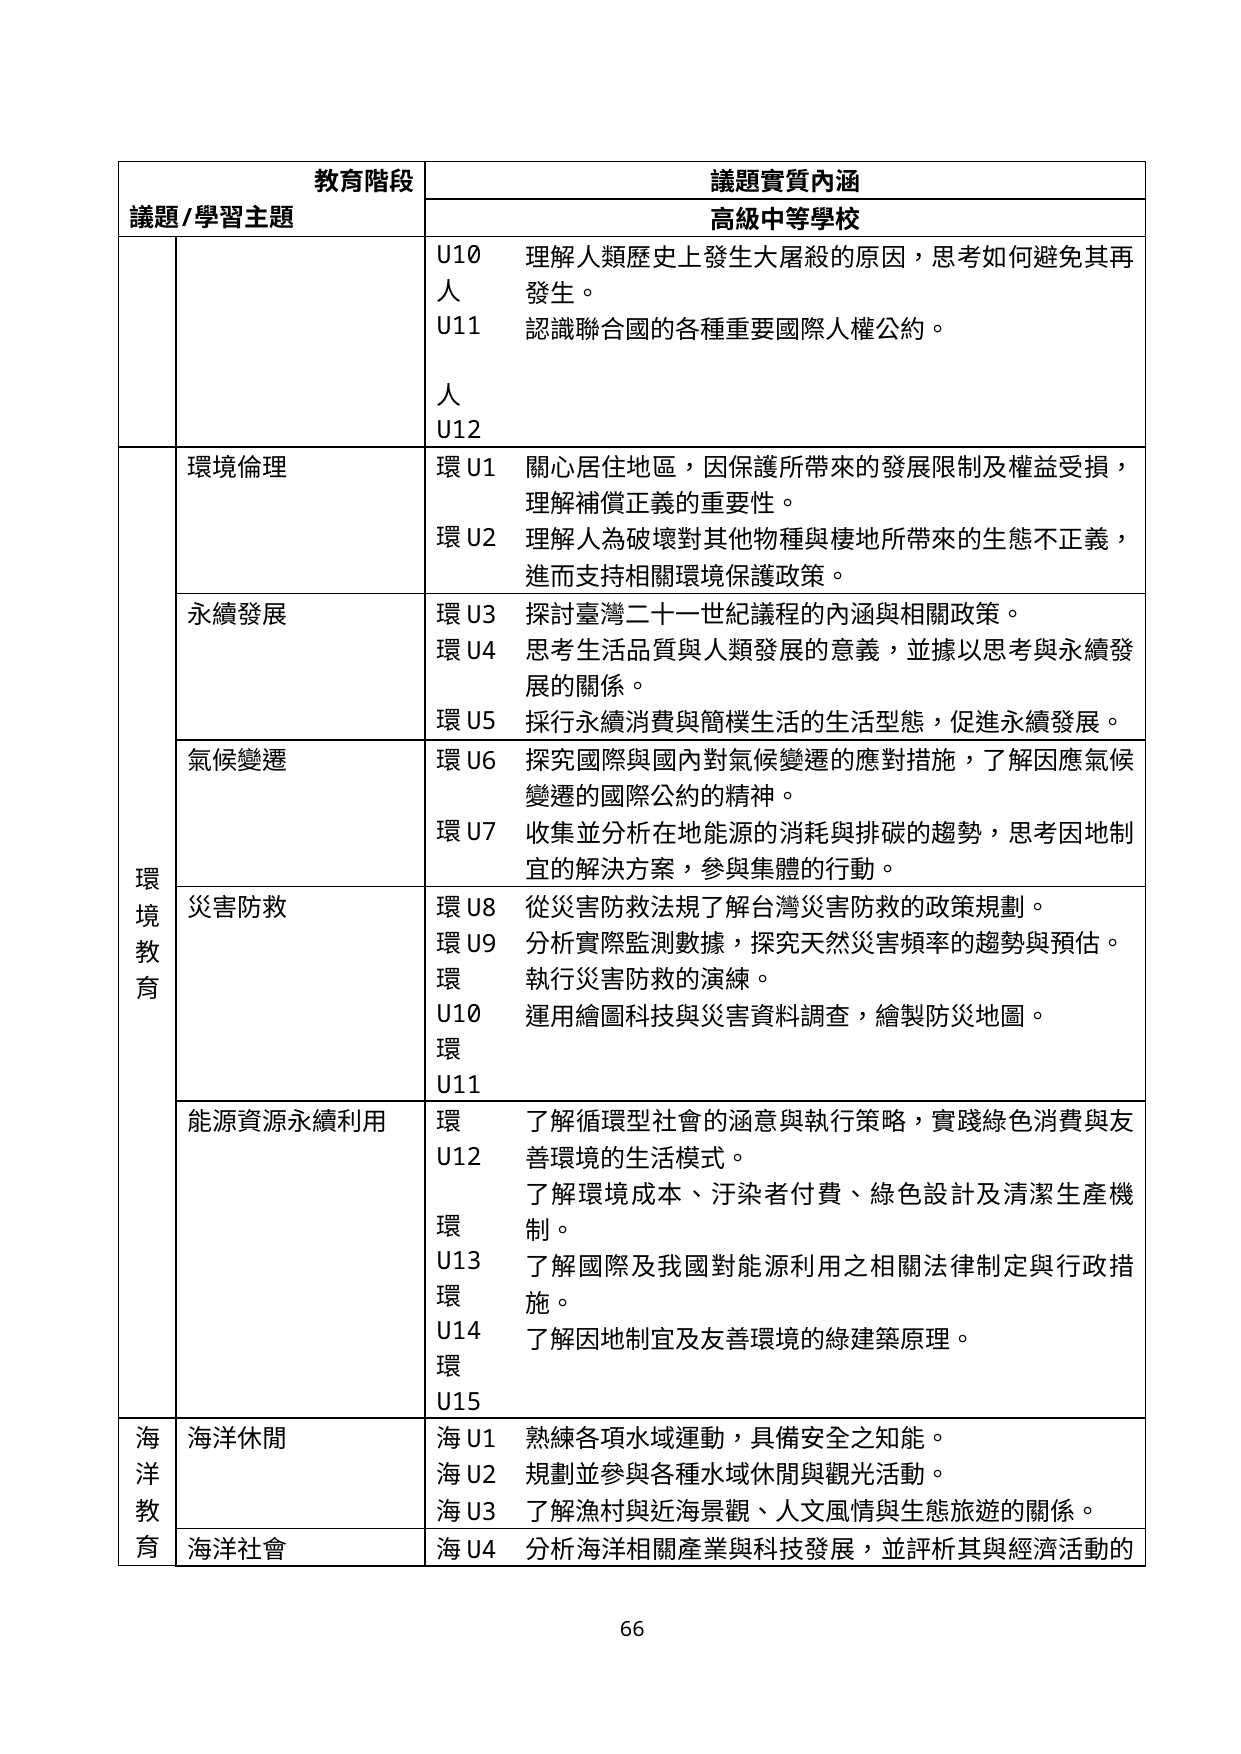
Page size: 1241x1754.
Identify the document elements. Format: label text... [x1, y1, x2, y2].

table_cell 環U1 環U2 [426, 448, 514, 592]
table_cell 永續發展 [177, 594, 424, 739]
table_cell 能源資源永續利用 [177, 1102, 424, 1417]
table_cell 關心居住地區，因保護所帶來的發展限制及權益受損，理解補償正義的重要性。 理解人為破壞對其他物種與棲地所帶來的生態不正義，進而支持相關環境保護政策。 [514, 448, 1145, 592]
table_cell 高級中等學校 [426, 200, 1145, 236]
table_cell 環境倫理 [177, 448, 424, 592]
table_cell 環U3 環U4 環U5 [426, 594, 514, 739]
table_cell 探究國際與國內對氣候變遷的應對措施，了解因應氣候變遷的國際公約的精神。 收集並分析在地能源的消耗與排碳的趨勢，思考因地制宜的解決方案，參與集體的行動。 [514, 741, 1145, 886]
table_cell 氣候變遷 [177, 741, 424, 886]
table_cell 環U12 環U13 環U14 環U15 [426, 1102, 514, 1417]
table_cell 從災害防救法規了解台灣災害防救的政策規劃。 分析實際監測數據，探究天然災害頻率的趨勢與預估。 執行災害防救的演練。 運用繪圖科技與災害資料調查，繪製防災地圖。 [514, 887, 1145, 1100]
table_cell 了解循環型社會的涵意與執行策略，實踐綠色消費與友善環境的生活模式。 了解環境成本、汙染者付費、綠色設計及清潔生產機制。 了解國際及我國對能源利用之相關法律制定與行政措施。 了解因地制宜及友善環境的綠建築原理。 [514, 1102, 1145, 1417]
table_cell 環境教育 [119, 448, 175, 1417]
table_cell [119, 237, 175, 446]
table_cell 海洋社會 [177, 1529, 424, 1565]
table_cell 探討臺灣二十一世紀議程的內涵與相關政策。 思考生活品質與人類發展的意義，並據以思考與永續發展的關係。 採行永續消費與簡樸生活的生活型態，促進永續發展。 [514, 594, 1145, 739]
table_cell 理解人類歷史上發生大屠殺的原因，思考如何避免其再發生。 認識聯合國的各種重要國際人權公約。 [514, 237, 1145, 446]
table_cell 環U8 環U9 環U10 環U11 [426, 887, 514, 1100]
table_header 教育階段 議題/學習主題 [119, 162, 424, 236]
table_cell 災害防救 [177, 887, 424, 1100]
table_cell 分析海洋相關產業與科技發展，並評析其與經濟活動的 [514, 1529, 1145, 1565]
table_cell 環U6 環U7 [426, 741, 514, 886]
table_cell 海洋教育 [119, 1419, 175, 1565]
table_cell 海洋休閒 [177, 1419, 424, 1527]
table_cell 海U1 海U2 海U3 [426, 1419, 514, 1527]
table_cell U10 人U11 人U12 [426, 237, 514, 446]
table_cell 熟練各項水域運動，具備安全之知能。 規劃並參與各種水域休閒與觀光活動。 了解漁村與近海景觀、人文風情與生態旅遊的關係。 [514, 1419, 1145, 1527]
table_cell 海U4 [426, 1529, 514, 1565]
table_header 議題實質內涵 [426, 162, 1145, 198]
table_cell [177, 237, 424, 446]
